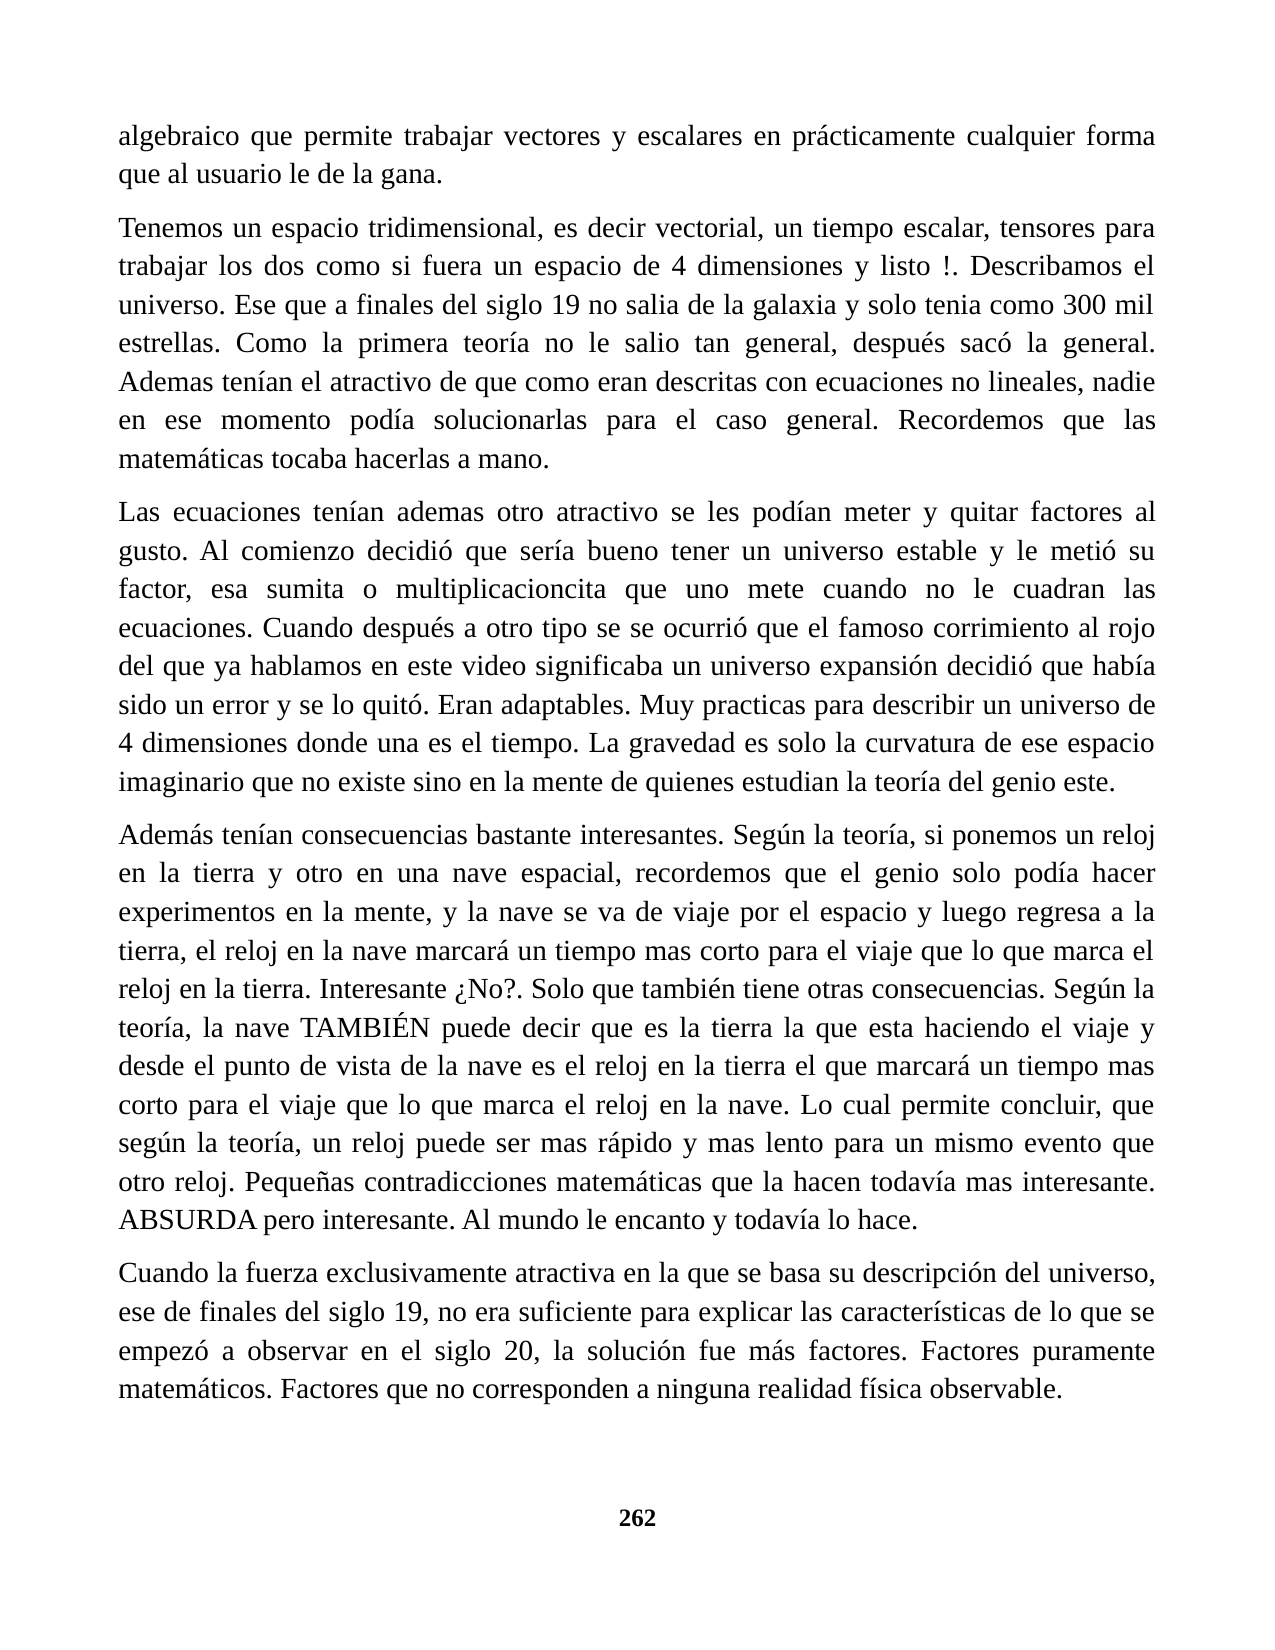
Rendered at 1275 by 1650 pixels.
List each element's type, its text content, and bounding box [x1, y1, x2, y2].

text Además tenían consecuencias bastante interesantes. Según la teoría, si ponemos un reloj en la tierra y otro en una nave espacial, recordemos que el genio solo podía hacer experimentos en la mente, y la nave se va de viaje por el espacio y luego regresa a la tierra, el reloj en la nave marcará un tiempo mas corto para el viaje que lo que marca el reloj en la tierra. Interesante ¿No?. Solo que también tiene otras consecuencias. Según la teoría, la nave TAMBIÉN puede decir que es la tierra la que esta haciendo el viaje y desde el punto de vista de la nave es el reloj en la tierra el que marcará un tiempo mas corto para el viaje que lo que marca el reloj en la nave. Lo cual permite concluir, que según la teoría, un reloj puede ser mas rápido y mas lento para un mismo evento que otro reloj. Pequeñas contradicciones matemáticas que la hacen todavía mas interesante. ABSURDA pero interesante. Al mundo le encanto y todavía lo hace. [118, 817, 1157, 1236]
text Tenemos un espacio tridimensional, es decir vectorial, un tiempo escalar, tensores para trabajar los dos como si fuera un espacio de 4 dimensiones y listo !. Describamos el universo. Ese que a finales del siglo 19 no salia de la galaxia y solo tenia como 300 mil estrellas. Como la primera teoría no le salio tan general, después sacó la general. Ademas tenían el atractivo de que como eran descritas con ecuaciones no lineales, nadie en ese momento podía solucionarlas para el caso general. Recordemos que las matemáticas tocaba hacerlas a mano. [118, 210, 1157, 474]
text Cuando la fuerza exclusivamente atractiva en la que se basa su descripción del universo, ese de finales del siglo 19, no era suficiente para explicar las características de lo que se empezó a observar en el siglo 20, la solución fue más factores. Factores puramente matemáticos. Factores que no corresponden a ninguna realidad física observable. [118, 1256, 1157, 1405]
text algebraico que permite trabajar vectores y escalares en prácticamente cualquier forma que al usuario le de la gana. [118, 118, 1157, 190]
text Las ecuaciones tenían ademas otro atractivo se les podían meter y quitar factores al gusto. Al comienzo decidió que sería bueno tener un universo estable y le metió su factor, esa sumita o multiplicacioncita que uno mete cuando no le cuadran las ecuaciones. Cuando después a otro tipo se se ocurrió que el famoso corrimiento al rojo del que ya hablamos en este video significaba un universo expansión decidió que había sido un error y se lo quitó. Eran adaptables. Muy practicas para describir un universo de 4 dimensiones donde una es el tiempo. La gravedad es solo la curvatura de ese espacio imaginario que no existe sino en la mente de quienes estudian la teoría del genio este. [118, 494, 1157, 797]
